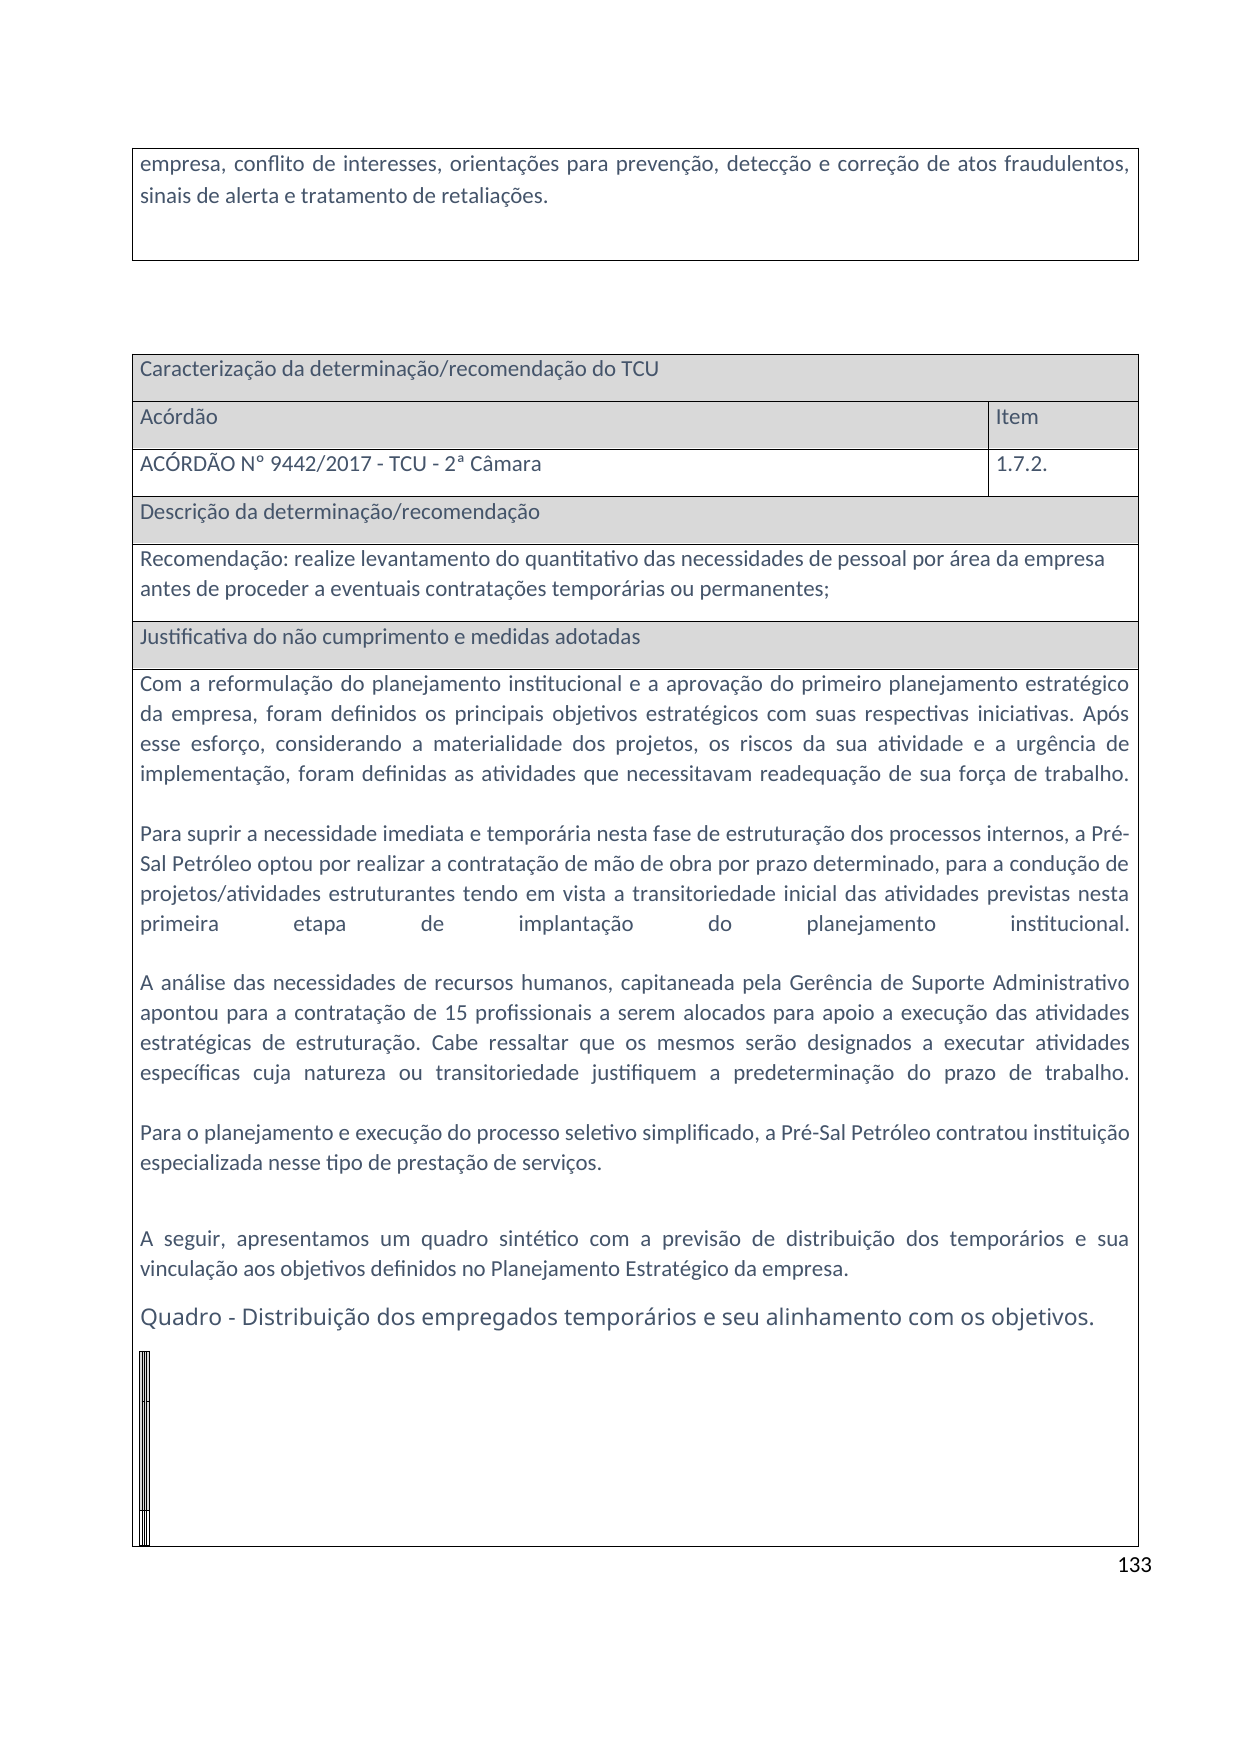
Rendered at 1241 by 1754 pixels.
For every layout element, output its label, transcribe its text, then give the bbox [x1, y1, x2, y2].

table_cell [1139, 669, 1206, 1546]
table_cell [133, 261, 334, 353]
table_cell Caracterização da determinação/recomendação do TCU [133, 355, 1138, 401]
table_cell [1206, 260, 1240, 353]
table_cell [1206, 669, 1240, 1546]
table_cell [1139, 544, 1206, 621]
table_cell [334, 261, 988, 353]
table_cell [1206, 354, 1240, 401]
table_cell Recomendação: realize levantamento do quantitativo das necessidades de pessoal por área da empresa antes de proceder a eventuais contratações temporárias ou permanentes; [133, 545, 1138, 621]
table_cell [1139, 401, 1206, 448]
table_cell Com a reformulação do planejamento institucional e a aprovação do primeiro planejamento estratégico da empresa, foram definidos os principais objetivos estratégicos com suas respectivas iniciativas. Após esse esforço, considerando a materialidade dos projetos, os riscos da sua atividade e a urgência de implementação, foram definidas as atividades que necessitavam readequação de sua força de trabalho. Para suprir a necessidade imediata e temporária nesta fase de estruturação dos processos internos, a Pré-Sal Petróleo optou por realizar a contratação de mão de obra por prazo determinado, para a condução de projetos/atividades estruturantes tendo em vista a transitoriedade inicial das atividades previstas nesta primeira etapa de implantação do planejamento institucional. A análise das necessidades de recursos humanos, capitaneada pela Gerência de Suporte Administrativo apontou para a contratação de 15 profissionais a serem alocados para apoio a execução das atividades estratégicas de estruturação. Cabe ressaltar que os mesmos serão designados a executar atividades específicas cuja natureza ou transitoriedade justifiquem a predeterminação do prazo de trabalho. Para o planejamento e execução do processo seletivo simplificado, a Pré-Sal Petróleo contratou instituição especializada nesse tipo de prestação de serviços. A seguir, apresentamos um quadro sintético com a previsão de distribuição dos temporários e sua vinculação aos objetivos definidos no Planejamento Estratégico da empresa. Quadro - Distribuição dos empregados temporários e seu alinhamento com os objetivos. [133, 670, 1138, 1546]
table_cell 1.7.2. [989, 450, 1138, 496]
table_cell [1206, 148, 1240, 259]
table_cell empresa, conflito de interesses, orientações para prevenção, detecção e correção de atos fraudulentos, sinais de alerta e tratamento de retaliações. [133, 149, 1138, 259]
table_cell [1139, 354, 1206, 401]
table_cell Descrição da determinação/recomendação [133, 497, 1138, 543]
table_cell Item [989, 402, 1138, 448]
table_cell [1005, 260, 1206, 353]
table_cell [1139, 496, 1206, 543]
table_cell [1139, 449, 1206, 496]
table_cell [1139, 148, 1206, 259]
table_cell ACÓRDÃO Nº 9442/2017 - TCU - 2ª Câmara [133, 450, 988, 496]
table_cell Justificativa do não cumprimento e medidas adotadas [133, 622, 1138, 668]
table_cell [1206, 449, 1240, 496]
table_cell [1206, 621, 1240, 668]
table_cell [1206, 401, 1240, 448]
table_cell [988, 261, 1005, 353]
table_cell [1139, 621, 1206, 668]
table_cell Acórdão [133, 402, 988, 448]
table_cell [1206, 544, 1240, 621]
table_cell [1206, 496, 1240, 543]
